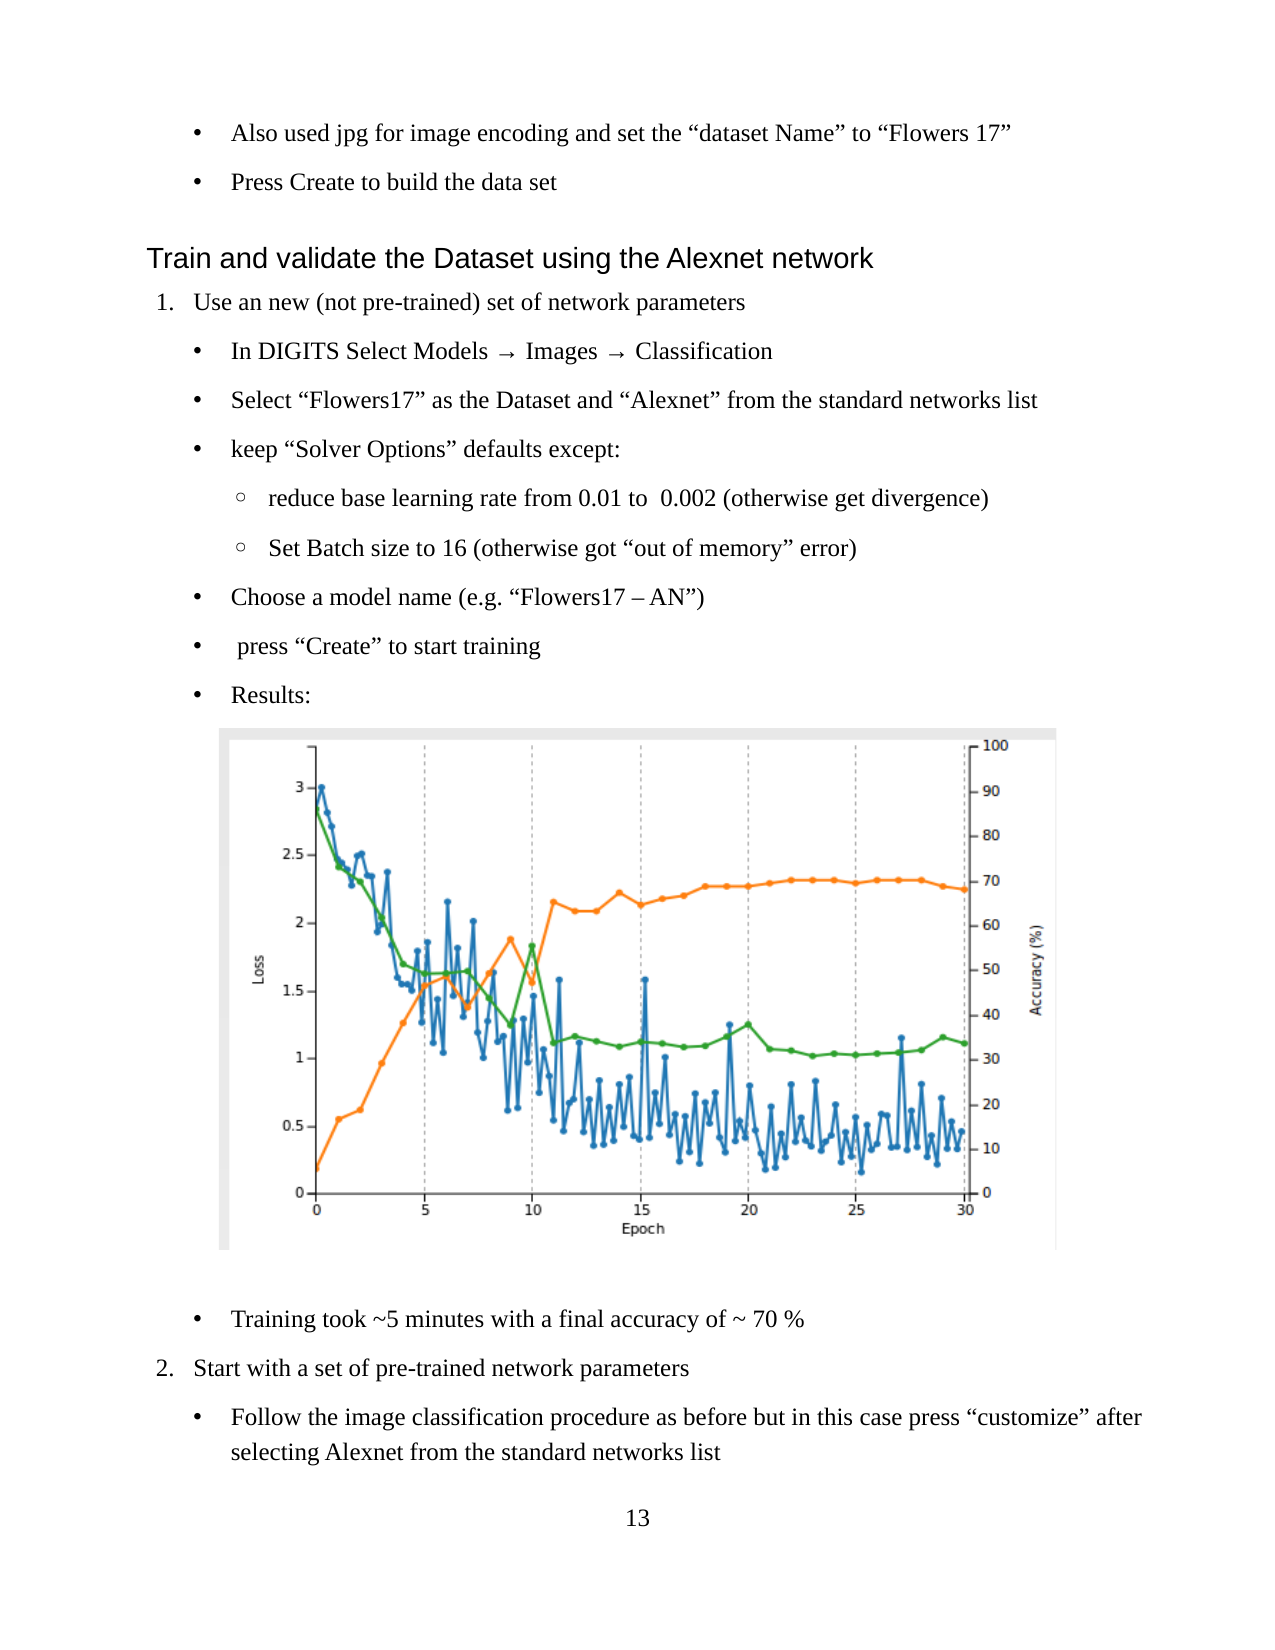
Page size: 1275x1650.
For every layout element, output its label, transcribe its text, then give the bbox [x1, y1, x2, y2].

list reduce base learning rate from 0.01 to 0.002 (otherwise get divergence) [231, 483, 1157, 512]
list Follow the image classification procedure as before but in this case press “customize” after selecting Alexnet from the standard networks list [193, 1402, 1157, 1465]
subtitle Train and validate the Dataset using the Alexnet network [146, 241, 1157, 275]
list Also used jpg for image encoding and set the “dataset Name” to “Flowers 17” [193, 118, 1157, 147]
list Press Create to build the data set [193, 167, 1157, 196]
list Set Batch size to 16 (otherwise got “out of memory” error) [231, 533, 1157, 561]
list Select “Flowers17” as the Dataset and “Alexnet” from the standard networks list [193, 385, 1157, 414]
picture [218, 728, 1057, 1250]
list Use an new (not pre-trained) set of network parameters [156, 287, 1157, 316]
list Choose a model name (e.g. “Flowers17 – AN”) [193, 582, 1157, 610]
list Start with a set of pre-trained network parameters [156, 1353, 1157, 1382]
list keep “Solver Options” defaults except: [193, 434, 1157, 463]
list Training took ~5 minutes with a final accuracy of ~ 70 % [193, 1304, 1157, 1333]
list press “Create” to start training [193, 631, 1157, 659]
list In DIGITS Select Models → Images → Classification [193, 336, 1157, 365]
list Results: [193, 680, 1157, 708]
